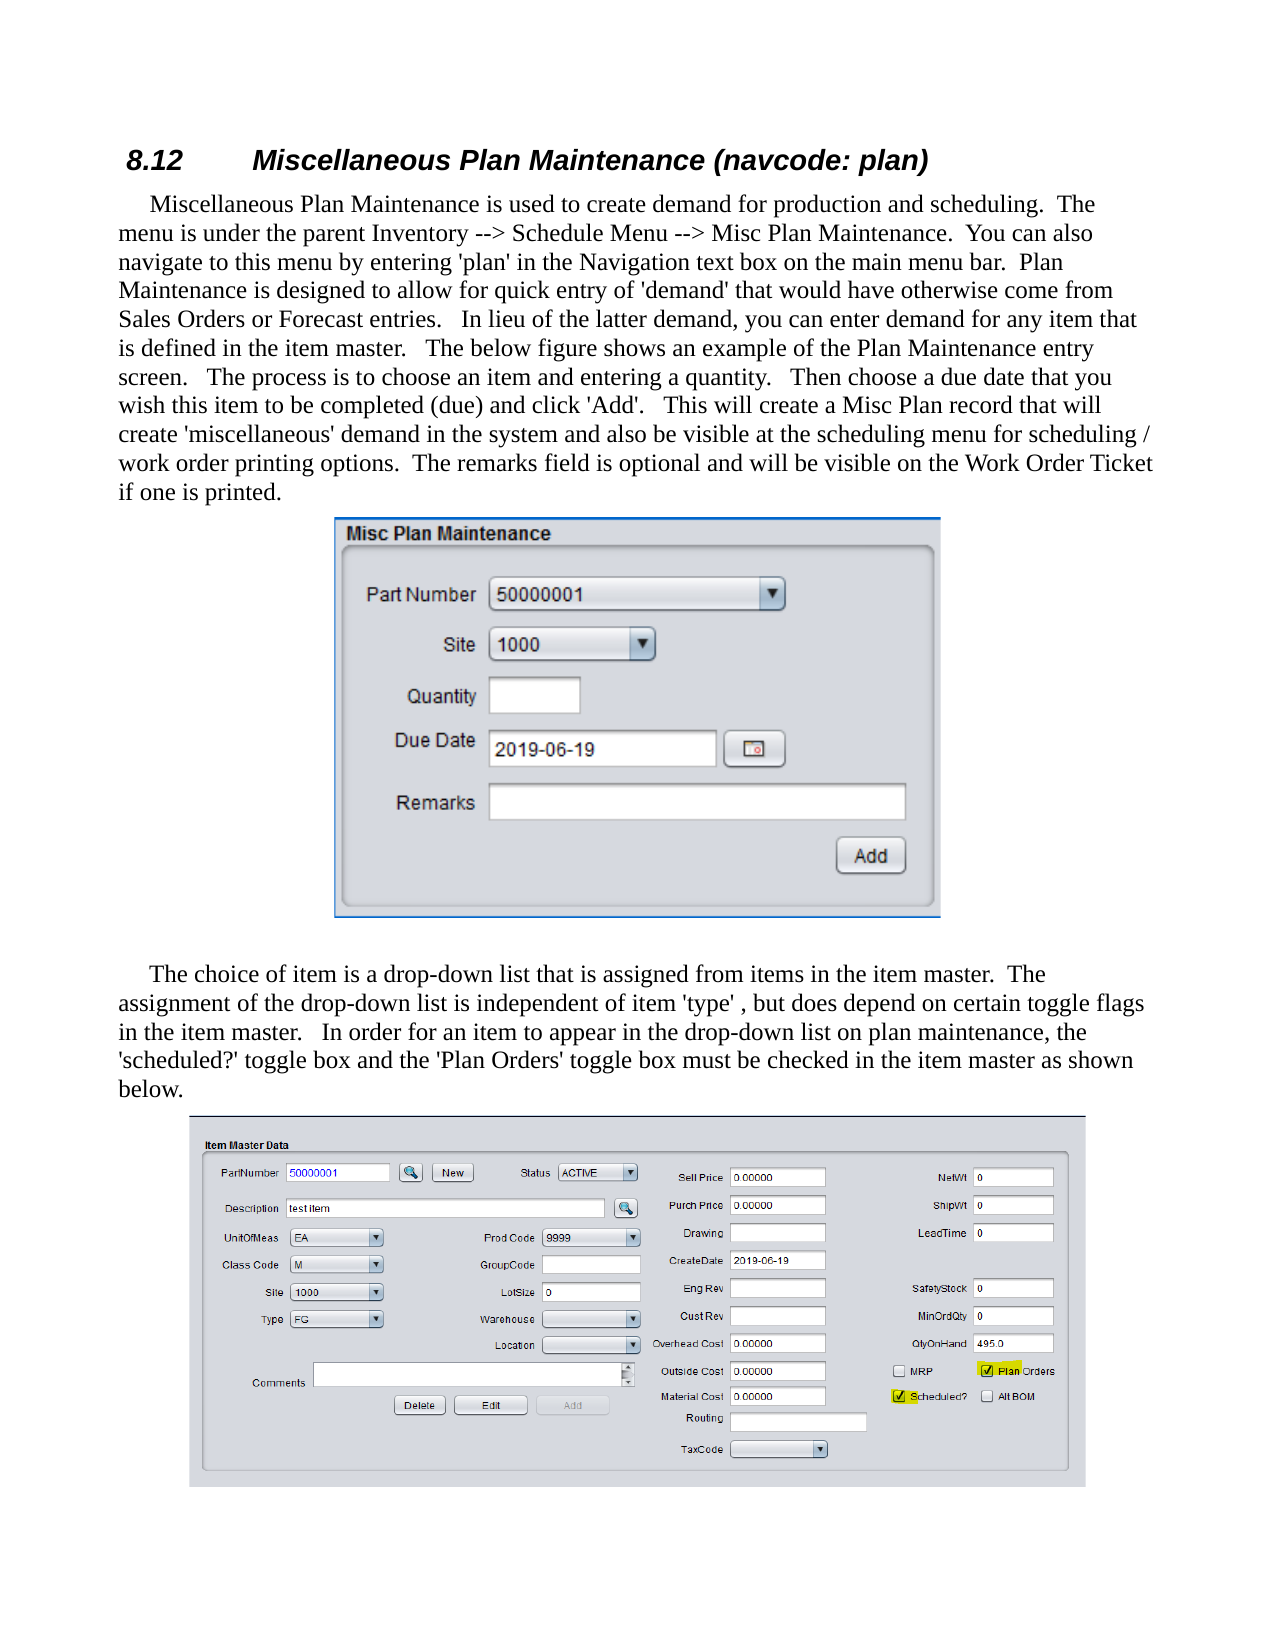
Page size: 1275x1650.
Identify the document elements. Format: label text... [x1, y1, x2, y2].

subtitle Miscellaneous Plan Maintenance (navcode: plan) [118, 143, 1157, 177]
picture [334, 517, 941, 918]
text The choice of item is a drop-down list that is assigned from items in the item master. The assignment of the drop-down list is independent of item 'type' , but does depend on certain toggle flags in the item master. In order for an item to appear in the drop-down list on plan maintenance, the 'scheduled?' toggle box and the 'Plan Orders' toggle box must be checked in the item master as shown below. [118, 959, 1157, 1103]
picture [189, 1115, 1086, 1487]
text Miscellaneous Plan Maintenance is used to create demand for production and scheduling. The menu is under the parent Inventory --> Schedule Menu --> Misc Plan Maintenance. You can also navigate to this menu by entering 'plan' in the Navigation text box on the main menu bar. Plan Maintenance is designed to allow for quick entry of 'demand' that would have otherwise come from Sales Orders or Forecast entries. In lieu of the latter demand, you can enter demand for any item that is defined in the item master. The below figure shows an example of the Plan Maintenance entry screen. The process is to choose an item and entering a quantity. Then choose a due date that you wish this item to be completed (due) and click 'Add'. This will create a Misc Plan record that will create 'miscellaneous' demand in the system and also be visible at the scheduling menu for scheduling / work order printing options. The remarks field is optional and will be visible on the Work Order Ticket if one is printed. [118, 189, 1157, 505]
